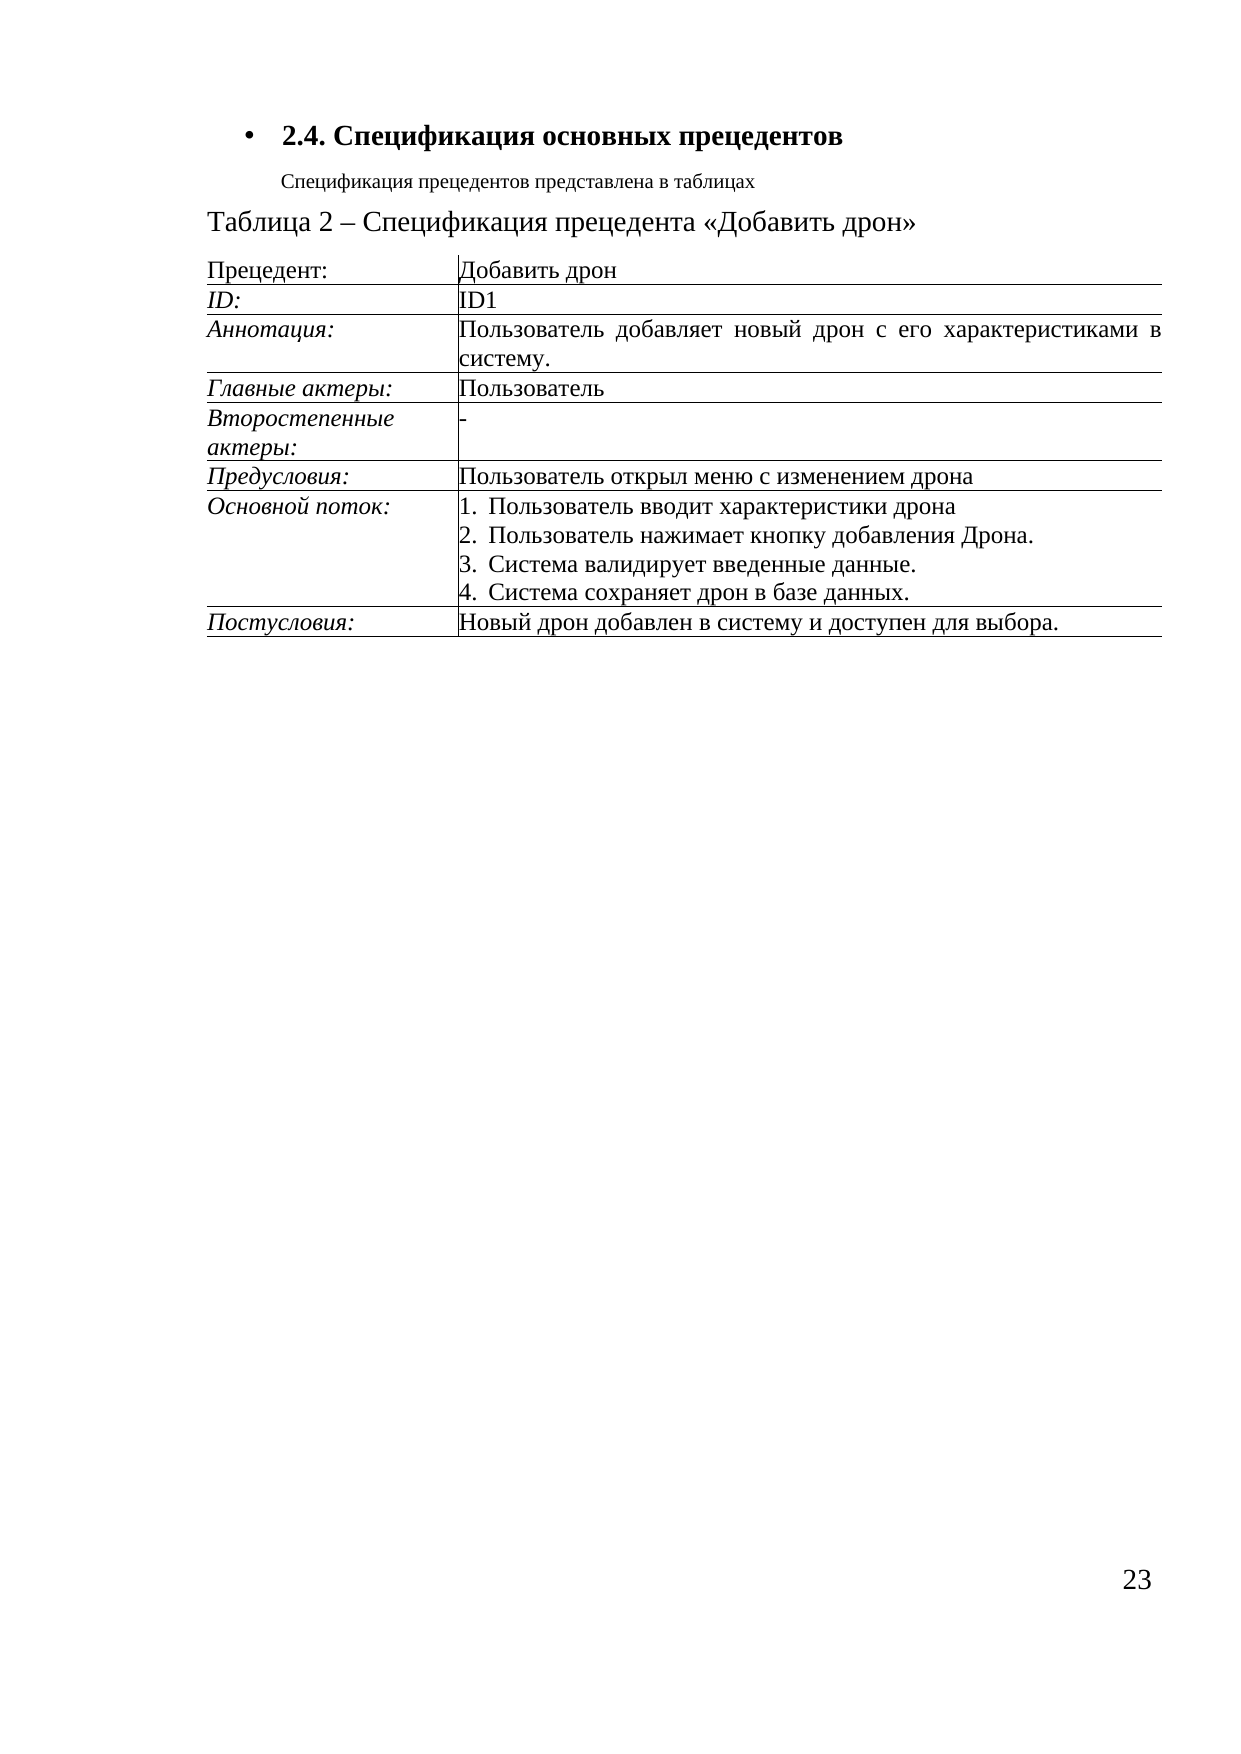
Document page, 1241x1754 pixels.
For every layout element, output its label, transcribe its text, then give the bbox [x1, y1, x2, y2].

table_cell Основной поток: [207, 491, 458, 606]
table_cell Пользователь открыл меню с изменением дрона [459, 461, 1162, 490]
list 2.4. Спецификация основных прецедентов [244, 118, 1152, 152]
text Спецификация прецедентов представлена в таблицах [207, 168, 1152, 193]
table_cell Главные актеры: [207, 373, 458, 402]
text Таблица 2 – Спецификация прецедента «Добавить дрон» [207, 204, 1152, 238]
table_cell Пользователь добавляет новый дрон с его характеристиками в систему. [459, 315, 1162, 372]
table_cell Пользователь [459, 373, 1162, 402]
table_cell Предусловия: [207, 461, 458, 490]
table_cell - [459, 403, 1162, 460]
table_cell Второстепенные актеры: [207, 403, 458, 460]
table_cell Аннотация: [207, 315, 458, 372]
table_cell ID: [207, 285, 458, 313]
table_cell Пользователь вводит характеристики дрона Пользователь нажимает кнопку добавления Дрона. Система валидирует введенные данные. Система сохраняет дрон в базе данных. [459, 491, 1162, 606]
table_header Прецедент: [207, 255, 458, 284]
table_cell Постусловия: [207, 607, 458, 636]
table_header Добавить дрон [459, 255, 1162, 284]
table_cell ID1 [459, 285, 1162, 313]
table_cell Новый дрон добавлен в систему и доступен для выбора. [459, 607, 1162, 636]
